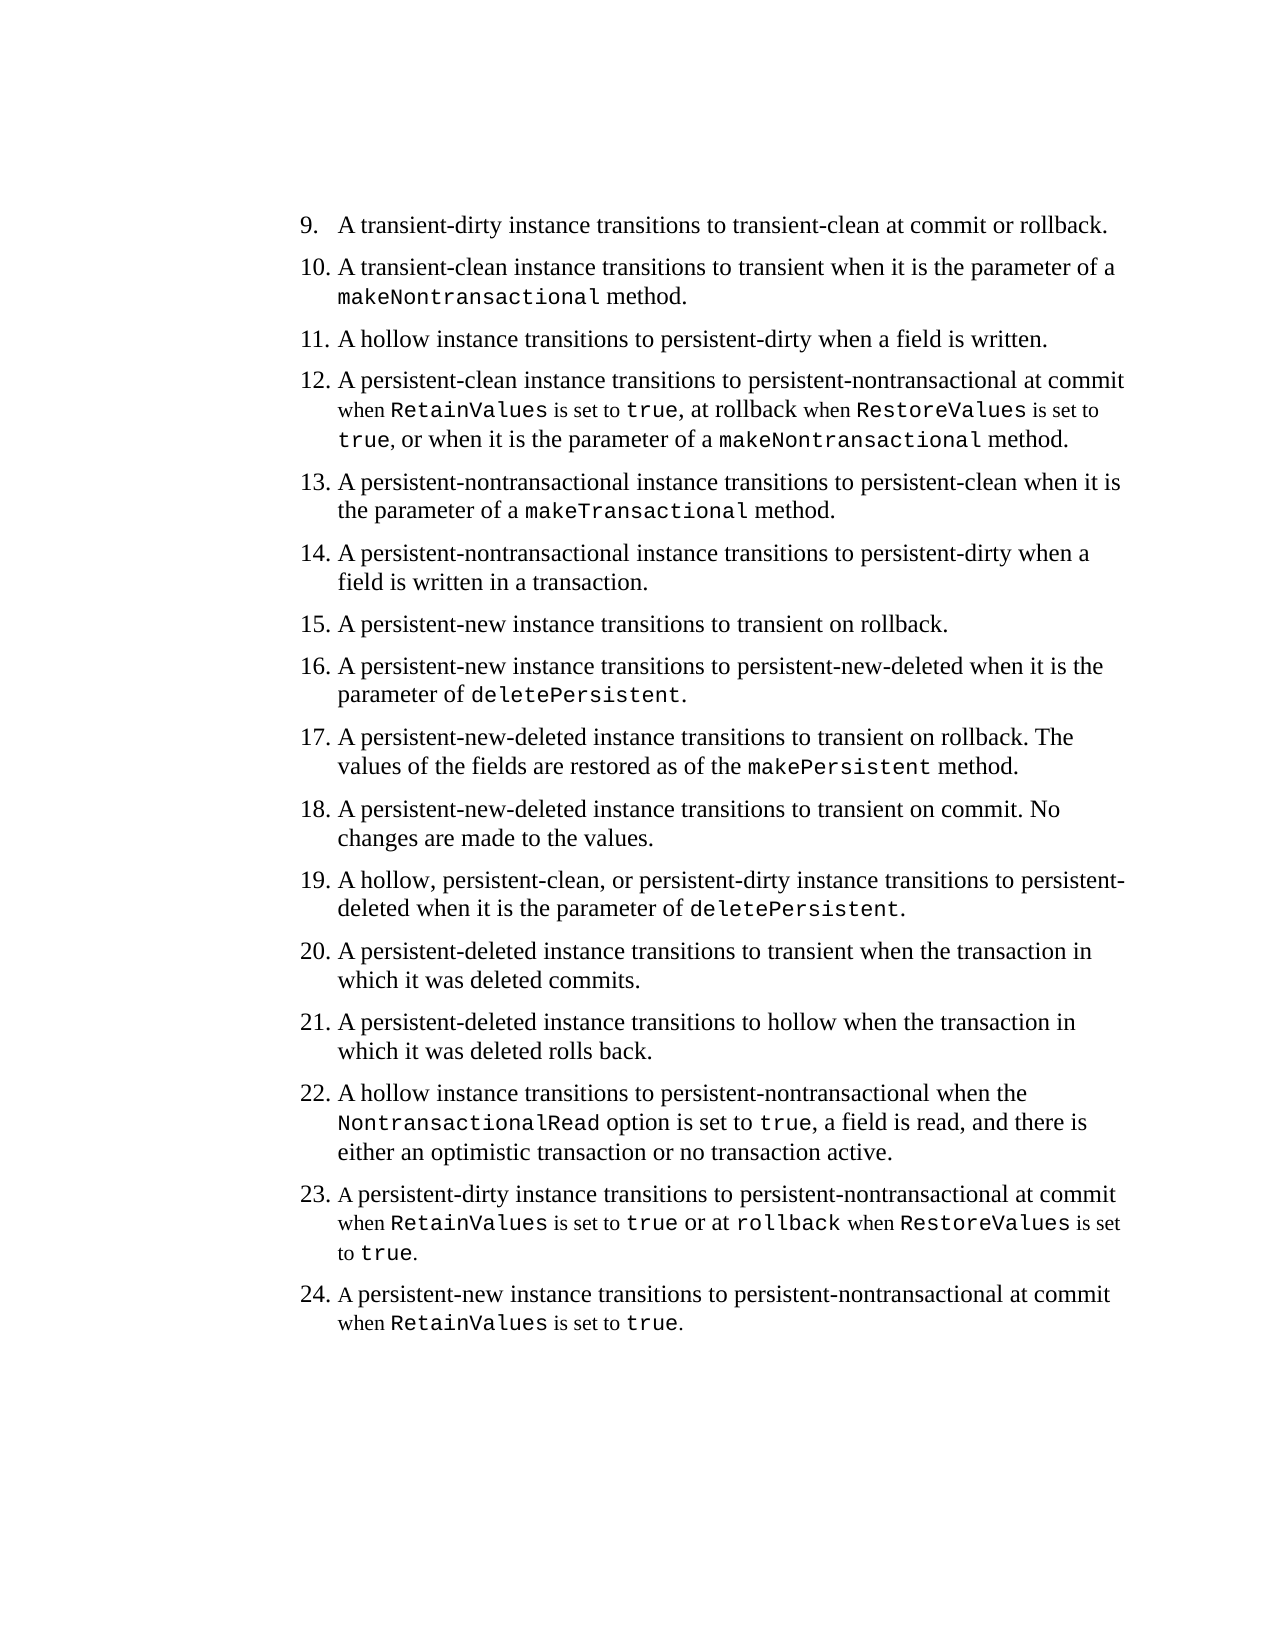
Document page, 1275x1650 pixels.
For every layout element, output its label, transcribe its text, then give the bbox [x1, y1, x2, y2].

text 14. A persistent-nontransactional instance transitions to persistent-dirty when a field is written in a transaction. [300, 538, 1125, 596]
text 23. A persistent-dirty instance transitions to persistent-nontransactional at commit when RetainValues is set to true or at rollback when RestoreValues is set to true. [300, 1178, 1125, 1267]
text 24. A persistent-new instance transitions to persistent-nontransactional at commit when RetainValues is set to true. [300, 1279, 1125, 1337]
text 20. A persistent-deleted instance transitions to transient when the transaction in which it was deleted commits. [300, 936, 1125, 994]
text 18. A persistent-new-deleted instance transitions to transient on commit. No changes are made to the values. [300, 793, 1125, 852]
text 22. A hollow instance transitions to persistent-nontransactional when the NontransactionalRead option is set to true, a field is read, and there is either an optimistic transaction or no transaction active. [300, 1078, 1125, 1166]
text 16. A persistent-new instance transitions to persistent-new-deleted when it is the parameter of deletePersistent. [300, 650, 1125, 709]
text 15. A persistent-new instance transitions to transient on rollback. [300, 609, 1125, 638]
text 21. A persistent-deleted instance transitions to hollow when the transaction in which it was deleted rolls back. [300, 1007, 1125, 1065]
text 13. A persistent-nontransactional instance transitions to persistent-clean when it is the parameter of a makeTransactional method. [300, 466, 1125, 525]
text 11. A hollow instance transitions to persistent-dirty when a field is written. [300, 323, 1125, 352]
text 12. A persistent-clean instance transitions to persistent-nontransactional at commit when RetainValues is set to true, at rollback when RestoreValues is set to true, or when it is the parameter of a makeNontransactional method. [300, 365, 1125, 454]
text 19. A hollow, persistent-clean, or persistent-dirty instance transitions to persistent-deleted when it is the parameter of deletePersistent. [300, 864, 1125, 923]
text 9. A transient-dirty instance transitions to transient-clean at commit or rollback. [300, 210, 1125, 239]
text 10. A transient-clean instance transitions to transient when it is the parameter of a makeNontransactional method. [300, 252, 1125, 311]
text 17. A persistent-new-deleted instance transitions to transient on rollback. The values of the fields are restored as of the makePersistent method. [300, 722, 1125, 781]
